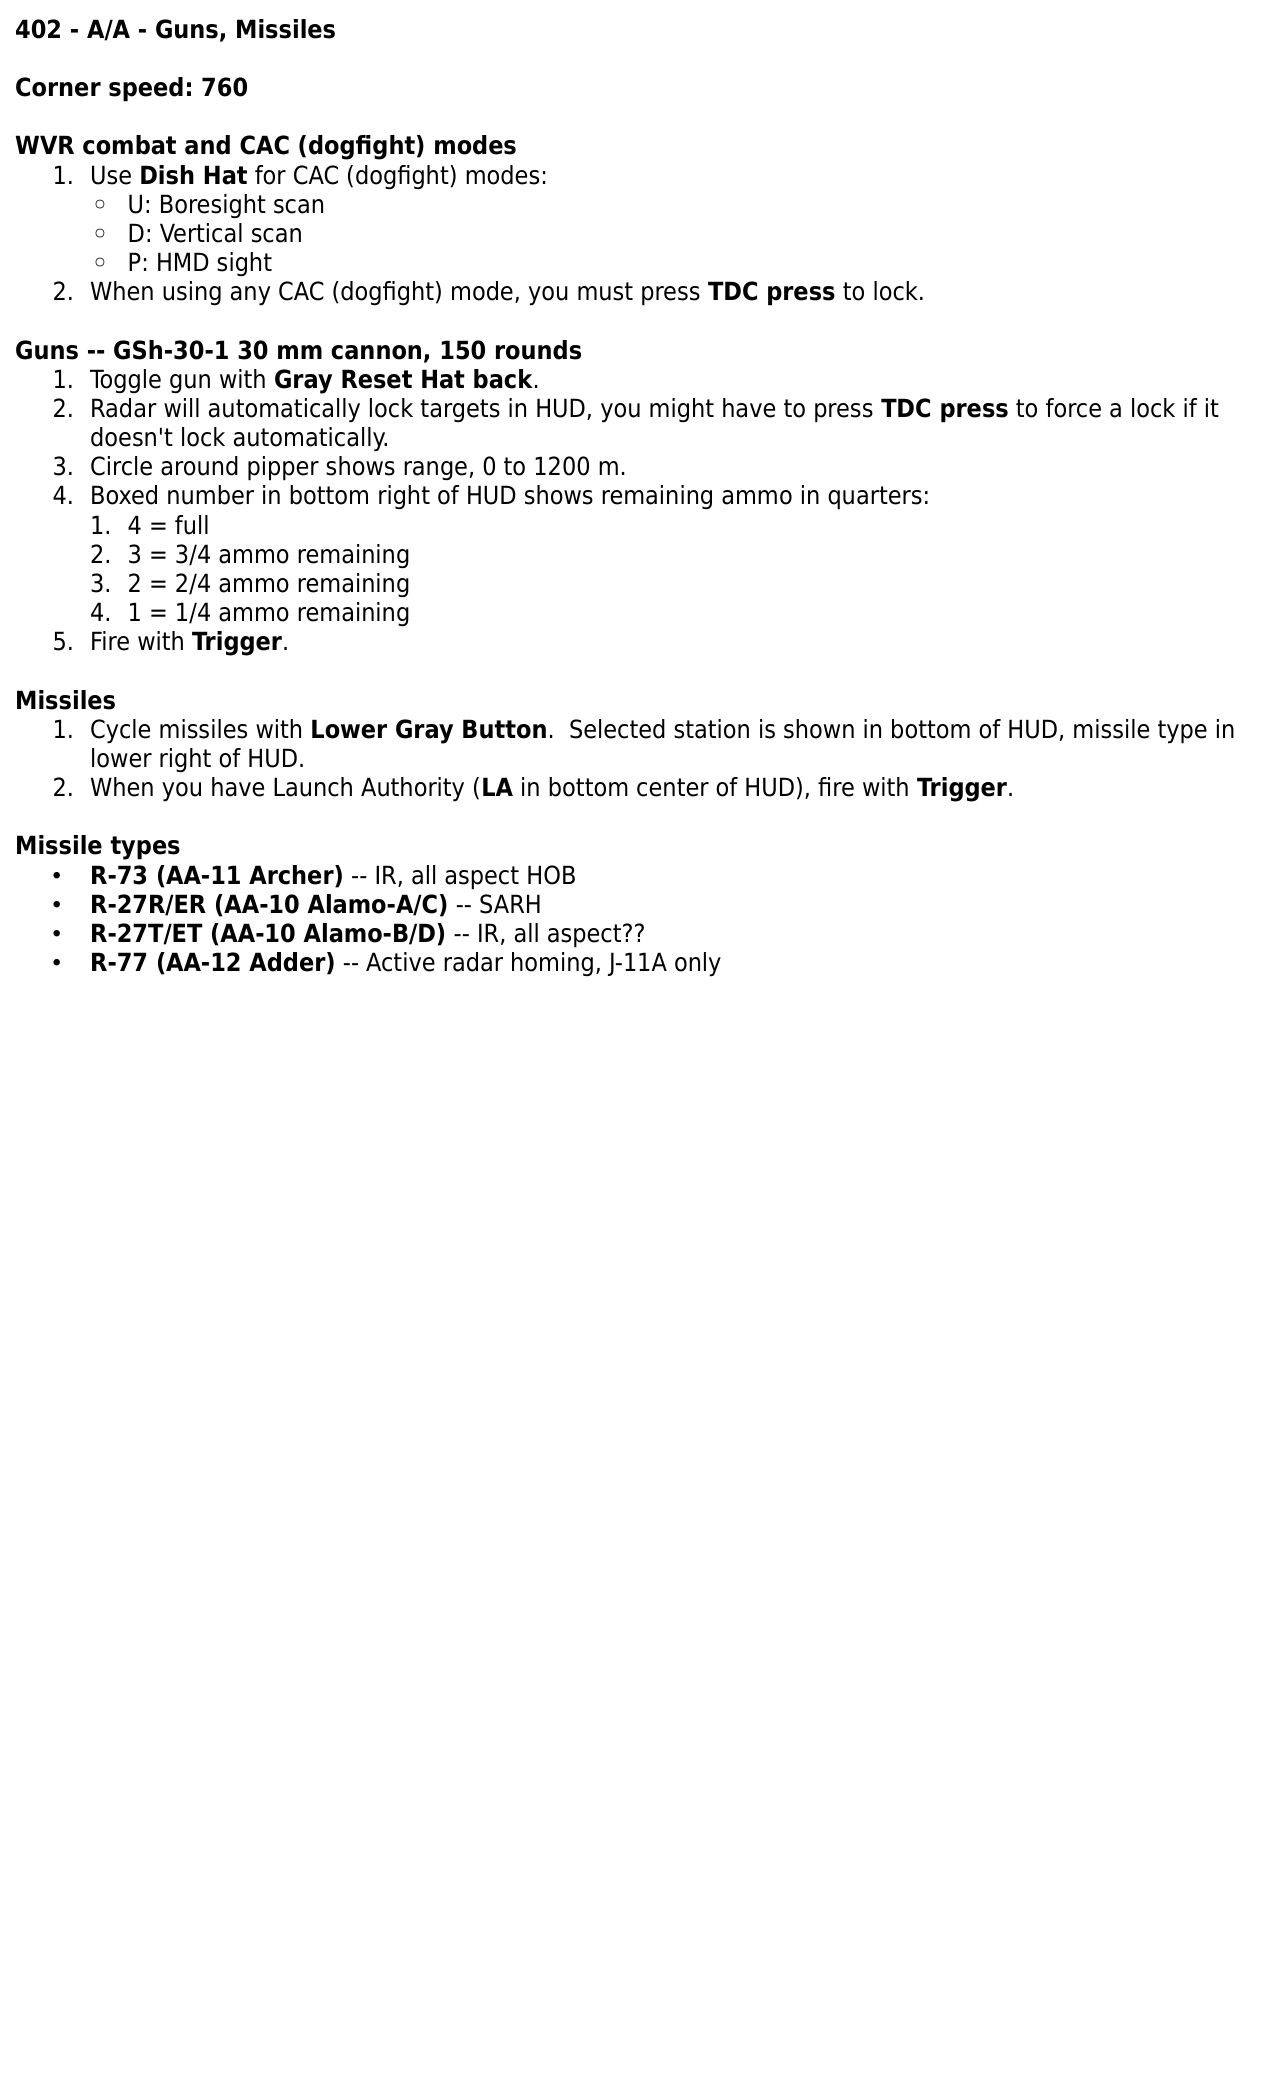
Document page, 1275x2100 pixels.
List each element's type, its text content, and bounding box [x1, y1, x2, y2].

list 1 = 1/4 ammo remaining [90, 598, 1260, 627]
text 402 - A/A - Guns, Missiles [15, 15, 1260, 44]
text Corner speed: 760 [15, 73, 1260, 102]
list Fire with Trigger. [52, 627, 1260, 657]
list 4 = full [90, 511, 1260, 540]
list Circle around pipper shows range, 0 to 1200 m. [52, 452, 1260, 482]
list 2 = 2/4 ammo remaining [90, 569, 1260, 598]
list Radar will automatically lock targets in HUD, you might have to press TDC press to force a lock if it doesn't lock automatically. [52, 394, 1260, 452]
list D: Vertical scan [90, 219, 1260, 248]
text Guns -- GSh-30-1 30 mm cannon, 150 rounds [15, 336, 1260, 365]
list R-77 (AA-12 Adder) -- Active radar homing, J-11A only [52, 948, 1260, 977]
list Cycle missiles with Lower Gray Button. Selected station is shown in bottom of HUD, missile type in lower right of HUD. [52, 715, 1260, 773]
list U: Boresight scan [90, 190, 1260, 219]
text WVR combat and CAC (dogfight) modes [15, 132, 1260, 161]
list Use Dish Hat for CAC (dogfight) modes: [52, 161, 1260, 190]
list 3 = 3/4 ammo remaining [90, 540, 1260, 569]
text Missiles [15, 686, 1260, 715]
text Missile types [15, 832, 1260, 861]
list P: HMD sight [90, 248, 1260, 277]
list R-27R/ER (AA-10 Alamo-A/C) -- SARH [52, 890, 1260, 919]
list When you have Launch Authority (LA in bottom center of HUD), fire with Trigger. [52, 773, 1260, 802]
list Toggle gun with Gray Reset Hat back. [52, 365, 1260, 394]
list R-27T/ET (AA-10 Alamo-B/D) -- IR, all aspect?? [52, 919, 1260, 948]
list When using any CAC (dogfight) mode, you must press TDC press to lock. [52, 277, 1260, 307]
list Boxed number in bottom right of HUD shows remaining ammo in quarters: [52, 482, 1260, 511]
list R-73 (AA-11 Archer) -- IR, all aspect HOB [52, 861, 1260, 890]
